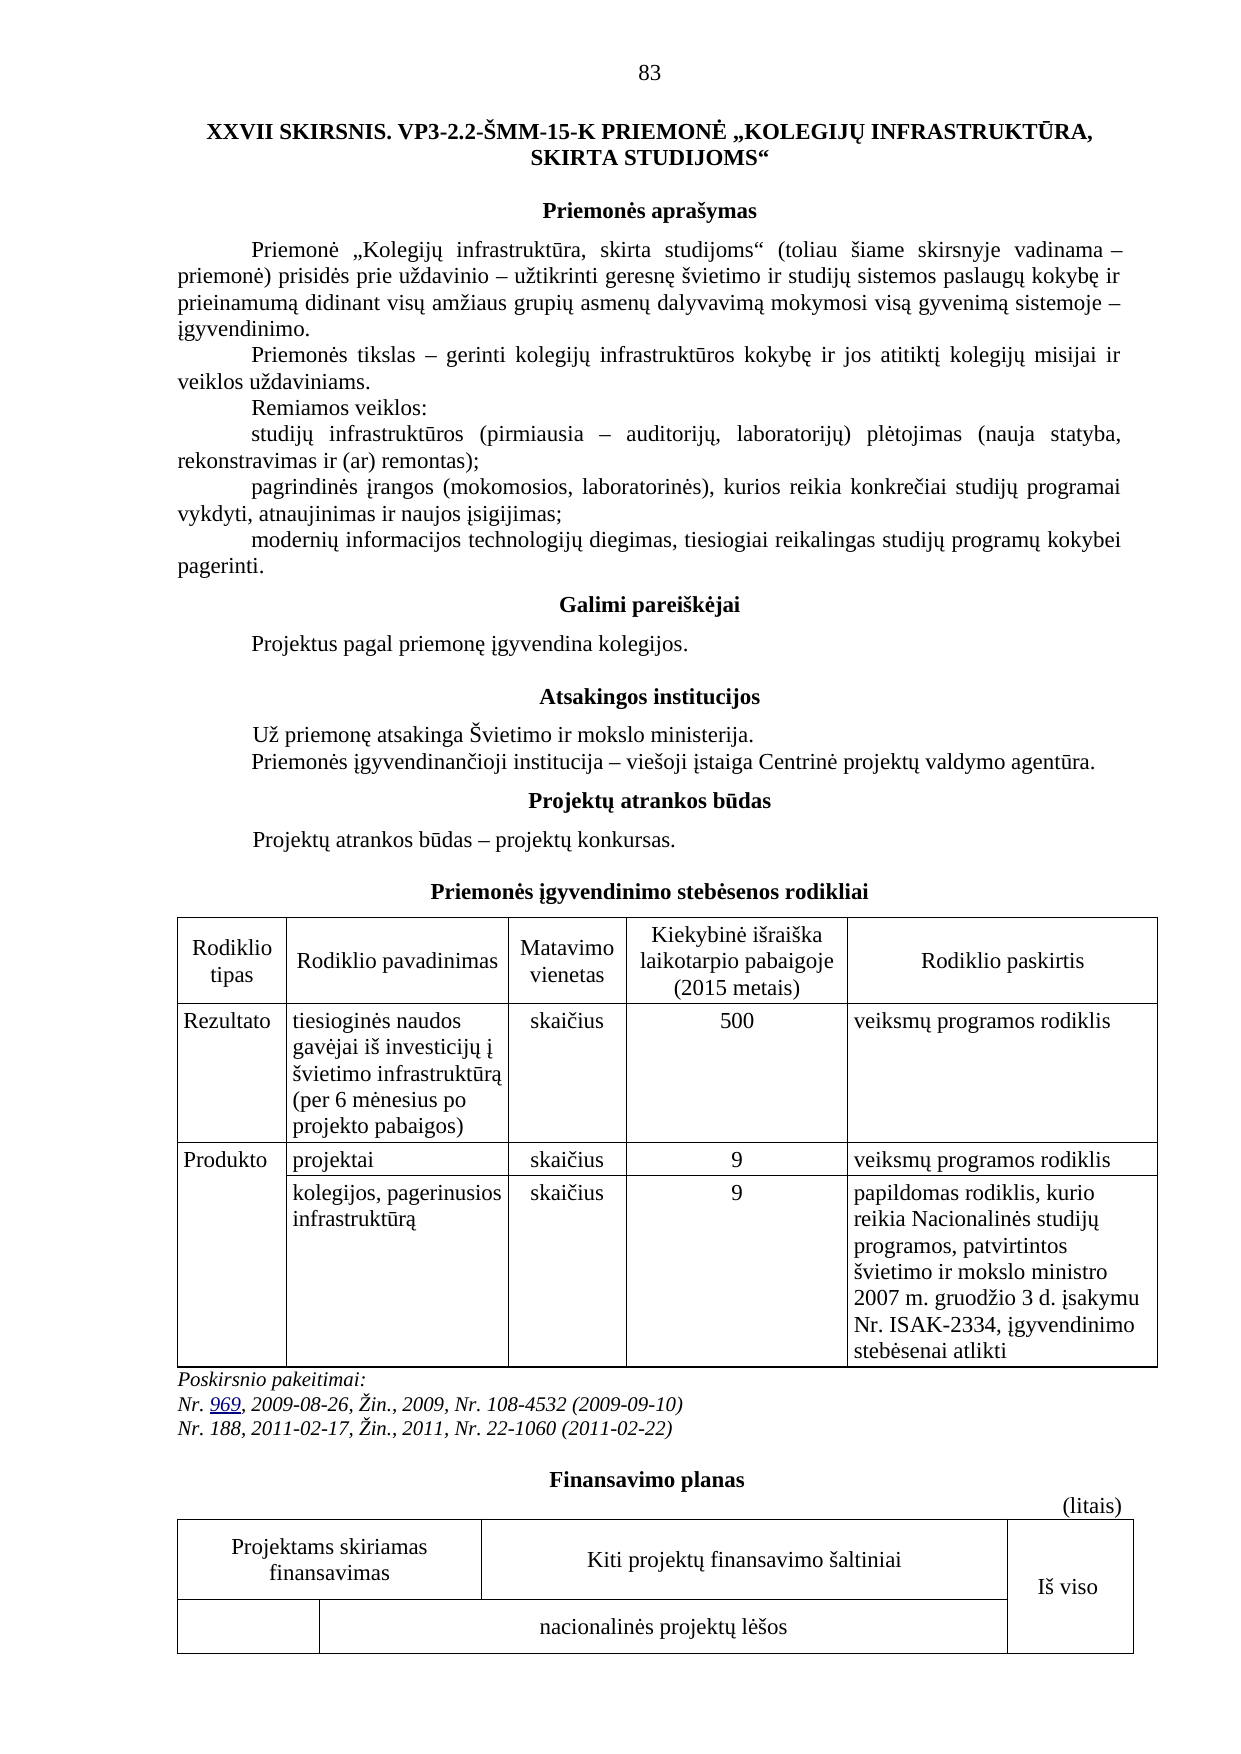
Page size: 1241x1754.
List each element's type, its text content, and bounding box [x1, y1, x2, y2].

text Galimi pareiškėjai [177, 591, 1122, 617]
table_header Rodiklio pavadinimas [287, 918, 508, 1003]
table_cell Produkto [178, 1143, 286, 1366]
table_cell 9 [627, 1176, 847, 1366]
table_cell skaičius [509, 1004, 626, 1142]
text Už priemonę atsakinga Švietimo ir mokslo ministerija. [177, 722, 1122, 748]
text Priemonės įgyvendinimo stebėsenos rodikliai [177, 878, 1122, 905]
table_cell projektai [287, 1143, 508, 1175]
table_header Matavimo vienetas [509, 918, 626, 1003]
table_cell tiesioginės naudos gavėjai iš investicijų į švietimo infrastruktūrą (per 6 mėnesius po projekto pabaigos) [287, 1004, 508, 1142]
table_cell skaičius [509, 1176, 626, 1366]
text XXVII SKirsnis. VP3-2.2-ŠMM-15-K PRIEMONĖ „KOLEGIJŲ INFRASTRUKTŪRA, SKIRTA STUDIJOMS“ [177, 118, 1122, 171]
table_cell Rezultato [178, 1004, 286, 1142]
table_header Rodiklio tipas [178, 918, 286, 1003]
text Priemonės tikslas – gerinti kolegijų infrastruktūros kokybę ir jos atitiktį kolegijų misijai ir veiklos uždaviniams. [177, 341, 1122, 394]
table_cell papildomas rodiklis, kurio reikia Nacionalinės studijų programos, patvirtintos švietimo ir mokslo ministro 2007 m. gruodžio 3 d. įsakymu Nr. ISAK-2334, įgyvendinimo stebėsenai atlikti [848, 1176, 1157, 1366]
text Poskirsnio pakeitimai: [177, 1368, 1122, 1391]
text (litais) [177, 1492, 1122, 1519]
text Projektus pagal priemonę įgyvendina kolegijos. [177, 630, 1122, 656]
table_cell [178, 1600, 319, 1653]
text Priemonės aprašymas [177, 197, 1122, 223]
text Nr. 969, 2009-08-26, Žin., 2009, Nr. 108-4532 (2009-09-10) [177, 1391, 1122, 1416]
table_cell veiksmų programos rodiklis [848, 1143, 1157, 1175]
table_header Iš viso [1008, 1520, 1133, 1653]
table_header Kiti projektų finansavimo šaltiniai [482, 1520, 1007, 1599]
table_cell 9 [627, 1143, 847, 1175]
text Projektų atrankos būdas [177, 787, 1122, 813]
text Atsakingos institucijos [177, 683, 1122, 709]
text Remiamos veiklos: [177, 394, 1122, 421]
table_cell kolegijos, pagerinusios infrastruktūrą [287, 1176, 508, 1366]
text Priemonės įgyvendinančioji institucija – viešoji įstaiga Centrinė projektų valdymo agentūra. [177, 748, 1122, 774]
table_header Kiekybinė išraiška laikotarpio pabaigoje (2015 metais) [627, 918, 847, 1003]
text Finansavimo planas [177, 1466, 1122, 1492]
table_header Rodiklio paskirtis [848, 918, 1157, 1003]
text modernių informacijos technologijų diegimas, tiesiogiai reikalingas studijų programų kokybei pagerinti. [177, 526, 1122, 579]
table_cell nacionalinės projektų lėšos [320, 1600, 1007, 1653]
text Projektų atrankos būdas – projektų konkursas. [215, 826, 1122, 852]
text pagrindinės įrangos (mokomosios, laboratorinės), kurios reikia konkrečiai studijų programai vykdyti, atnaujinimas ir naujos įsigijimas; [177, 473, 1122, 526]
table_header Projektams skiriamas finansavimas [178, 1520, 481, 1599]
table_cell veiksmų programos rodiklis [848, 1004, 1157, 1142]
text Nr. 188, 2011-02-17, Žin., 2011, Nr. 22-1060 (2011-02-22) [177, 1416, 1122, 1439]
text Priemonė „Kolegijų infrastruktūra, skirta studijoms“ (toliau šiame skirsnyje vadinama – priemonė) prisidės prie uždavinio – užtikrinti geresnę švietimo ir studijų sistemos paslaugų kokybę ir prieinamumą didinant visų amžiaus grupių asmenų dalyvavimą mokymosi visą gyvenimą sistemoje – įgyvendinimo. [177, 236, 1122, 341]
table_cell skaičius [509, 1143, 626, 1175]
table_cell 500 [627, 1004, 847, 1142]
text studijų infrastruktūros (pirmiausia – auditorijų, laboratorijų) plėtojimas (nauja statyba, rekonstravimas ir (ar) remontas); [177, 421, 1122, 473]
